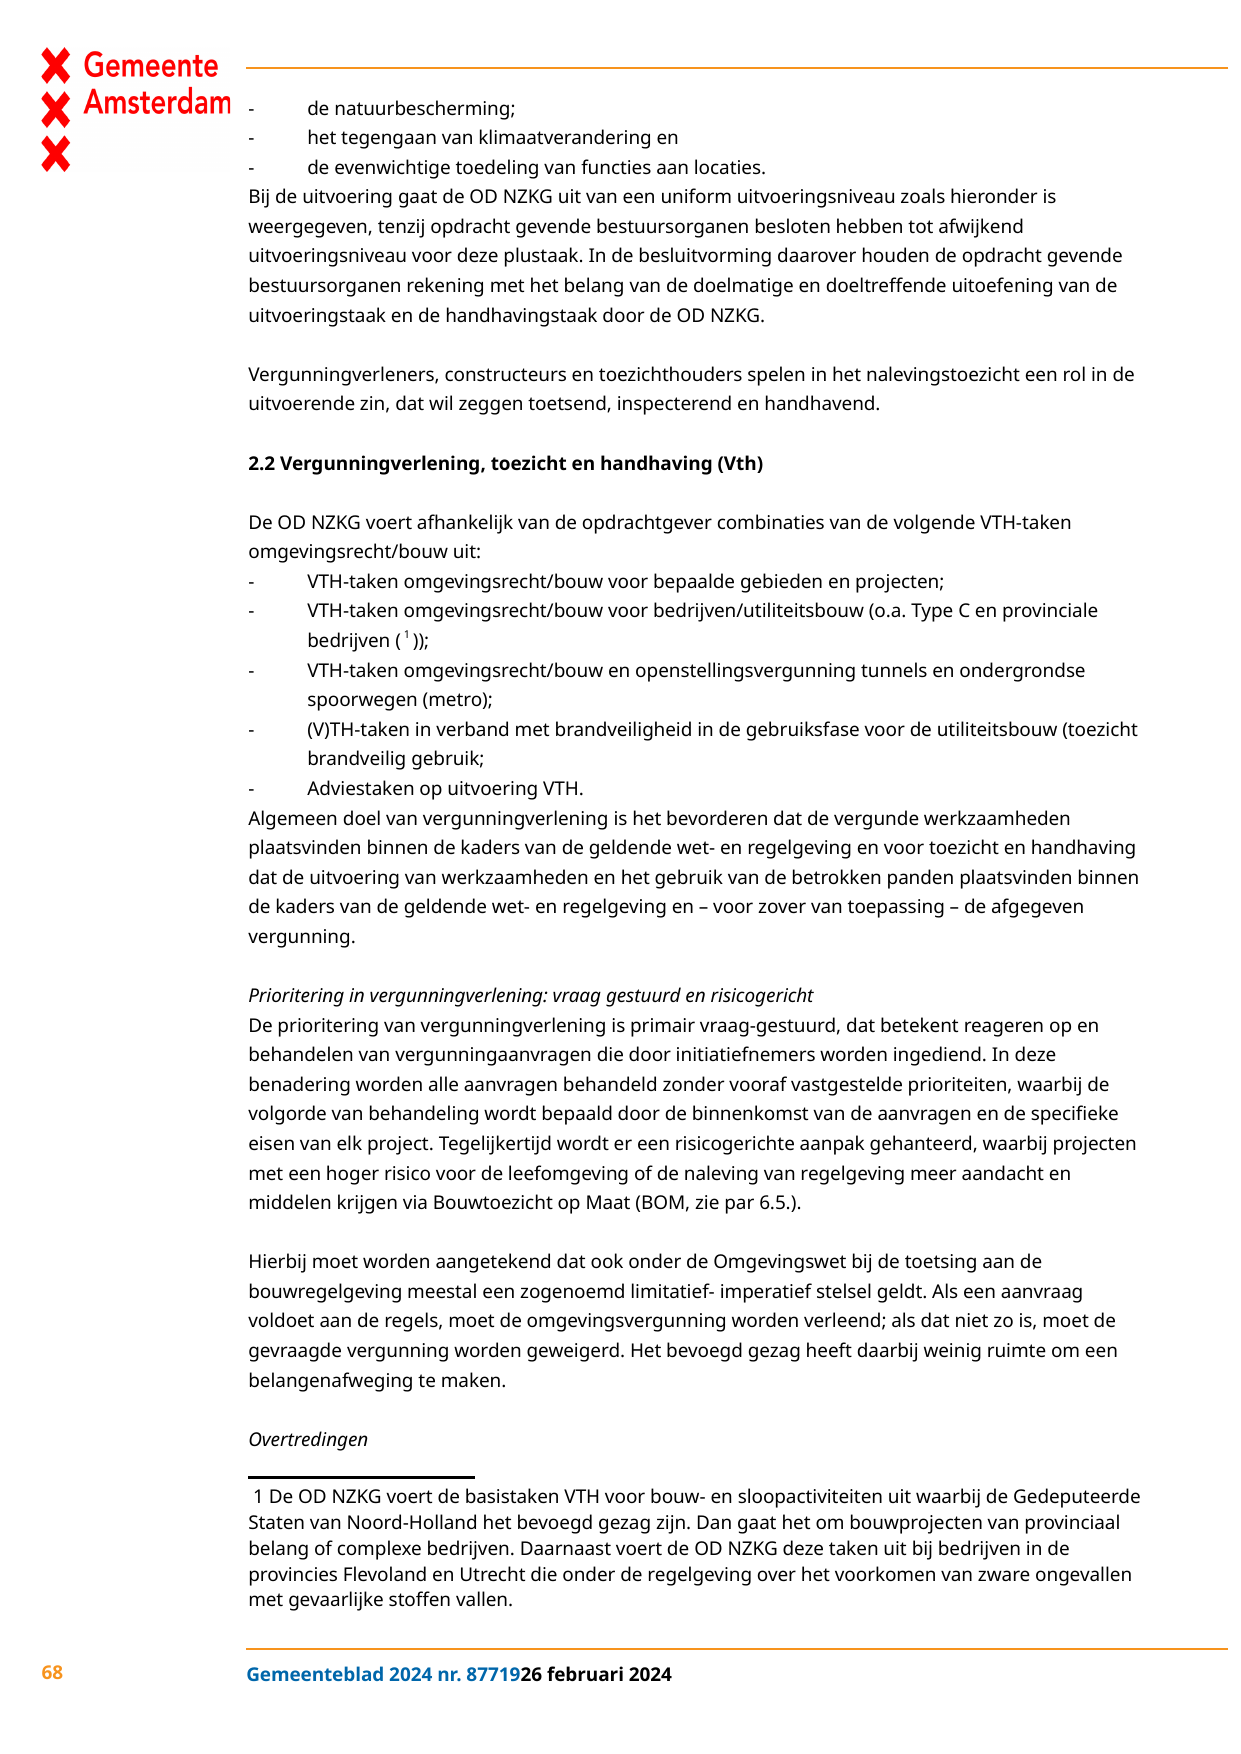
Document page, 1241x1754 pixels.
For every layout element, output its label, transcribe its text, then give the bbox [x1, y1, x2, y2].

text Hierbij moet worden aangetekend dat ook onder de Omgevingswet bij de toetsing aan de bouwregelgeving meestal een zogenoemd limitatief- imperatief stelsel geldt. Als een aanvraag voldoet aan de regels, moet de omgevingsvergunning worden verleend; als dat niet zo is, moet de gevraagde vergunning worden geweigerd. Het bevoegd gezag heeft daarbij weinig ruimte om een belangenafweging te maken. [248, 1248, 1152, 1393]
text Vergunningverleners, constructeurs en toezichthouders spelen in het nalevingstoezicht een rol in de uitvoerende zin, dat wil zeggen toetsend, inspecterend en handhavend. [248, 361, 1152, 416]
text De OD NZKG voert afhankelijk van de opdrachtgever combinaties van de volgende VTH-taken omgevingsrecht/bouw uit: [248, 509, 1152, 564]
list Adviestaken op uitvoering VTH. [248, 775, 1152, 801]
text Bij de uitvoering gaat de OD NZKG uit van een uniform uitvoeringsniveau zoals hieronder is weergegeven, tenzij opdracht gevende bestuursorganen besloten hebben tot afwijkend uitvoeringsniveau voor deze plustaak. In de besluitvorming daarover houden de opdracht gevende bestuursorganen rekening met het belang van de doelmatige en doeltreffende uitoefening van de uitvoeringstaak en de handhavingstaak door de OD NZKG. [248, 183, 1152, 328]
list de natuurbescherming; [248, 95, 1152, 121]
list VTH-taken omgevingsrecht/bouw voor bedrijven/utiliteitsbouw (o.a. Type C en provinciale bedrijven ()); [248, 598, 1152, 653]
list (V)TH-taken in verband met brandveiligheid in de gebruiksfase voor de utiliteitsbouw (toezicht brandveilig gebruik; [248, 716, 1152, 771]
text 2.2 Vergunningverlening, toezicht en handhaving (Vth) [248, 450, 1152, 476]
list De OD NZKG voert de basistaken VTH voor bouw- en sloopactiviteiten uit waarbij de Gedeputeerde Staten van Noord-Holland het bevoegd gezag zijn. Dan gaat het om bouwprojecten van provinciaal belang of complexe bedrijven. Daarnaast voert de OD NZKG deze taken uit bij bedrijven in de provincies Flevoland en Utrecht die onder de regelgeving over het voorkomen van zware ongevallen met gevaarlijke stoffen vallen. [248, 1483, 1152, 1612]
list VTH-taken omgevingsrecht/bouw voor bepaalde gebieden en projecten; [248, 568, 1152, 594]
list het tegengaan van klimaatverandering en [248, 124, 1152, 150]
text Overtredingen [248, 1426, 1152, 1452]
text Prioritering in vergunningverlening: vraag gestuurd en risicogericht [248, 982, 1152, 1008]
picture [41, 47, 231, 172]
text De prioritering van vergunningverlening is primair vraag-gestuurd, dat betekent reageren op en behandelen van vergunningaanvragen die door initiatiefnemers worden ingediend. In deze benadering worden alle aanvragen behandeld zonder vooraf vastgestelde prioriteiten, waarbij de volgorde van behandeling wordt bepaald door de binnenkomst van de aanvragen en de specifieke eisen van elk project. Tegelijkertijd wordt er een risicogerichte aanpak gehanteerd, waarbij projecten met een hoger risico voor de leefomgeving of de naleving van regelgeving meer aandacht en middelen krijgen via Bouwtoezicht op Maat (BOM, zie par 6.5.). [248, 1012, 1152, 1215]
list VTH-taken omgevingsrecht/bouw en openstellingsvergunning tunnels en ondergrondse spoorwegen (metro); [248, 657, 1152, 712]
text Algemeen doel van vergunningverlening is het bevorderen dat de vergunde werkzaamheden plaatsvinden binnen de kaders van de geldende wet- en regelgeving en voor toezicht en handhaving dat de uitvoering van werkzaamheden en het gebruik van de betrokken panden plaatsvinden binnen de kaders van de geldende wet- en regelgeving en – voor zover van toepassing – de afgegeven vergunning. [248, 805, 1152, 949]
list de evenwichtige toedeling van functies aan locaties. [248, 154, 1152, 180]
